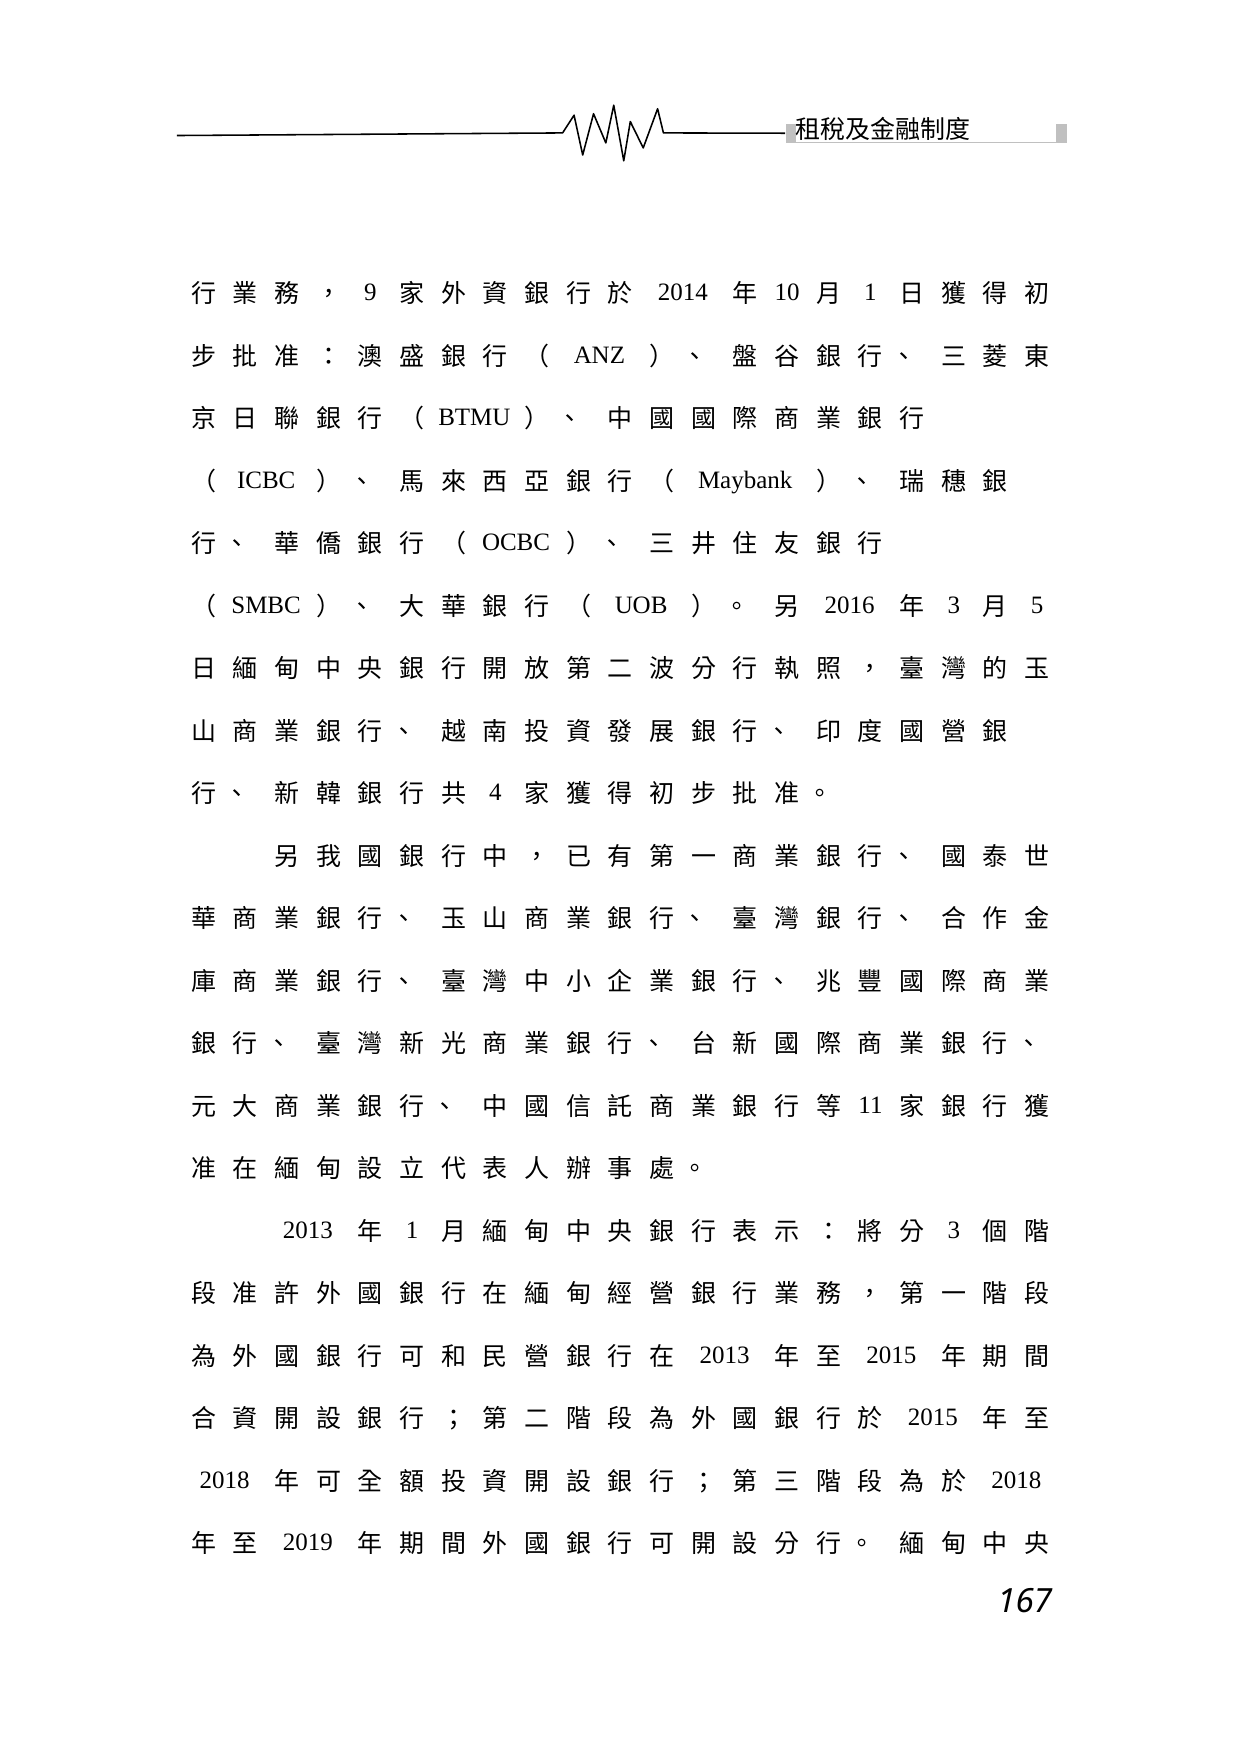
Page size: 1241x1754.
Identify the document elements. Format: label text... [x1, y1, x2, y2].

text 另我國銀行中，已有第一商業銀行、國泰世華商業銀行、玉山商業銀行、臺灣銀行、合作金庫商業銀行、臺灣中小企業銀行、兆豐國際商業銀行、臺灣新光商業銀行、台新國際商業銀行、元大商業銀行、中國信託商業銀行等11家銀行獲准在緬甸設立代表人辦事處。 [183, 813, 1058, 1188]
text 行業務，9家外資銀行於2014年10月1日獲得初步批准：澳盛銀行（ANZ）、盤谷銀行、三菱東京日聯銀行（BTMU）、中國國際商業銀行（ICBC）、馬來西亞銀行（Maybank）、瑞穗銀行、華僑銀行（OCBC）、三井住友銀行（SMBC）、大華銀行（UOB）。另2016年3月5日緬甸中央銀行開放第二波分行執照，臺灣的玉山商業銀行、越南投資發展銀行、印度國營銀行、新韓銀行共4家獲得初步批准。 [183, 250, 1058, 813]
text 2013年1月緬甸中央銀行表示：將分3個階段准許外國銀行在緬甸經營銀行業務，第一階段為外國銀行可和民營銀行在2013年至2015年期間合資開設銀行；第二階段為外國銀行於2015年至2018年可全額投資開設銀行；第三階段為於2018年至2019年期間外國銀行可開設分行。緬甸中央 [183, 1188, 1058, 1563]
